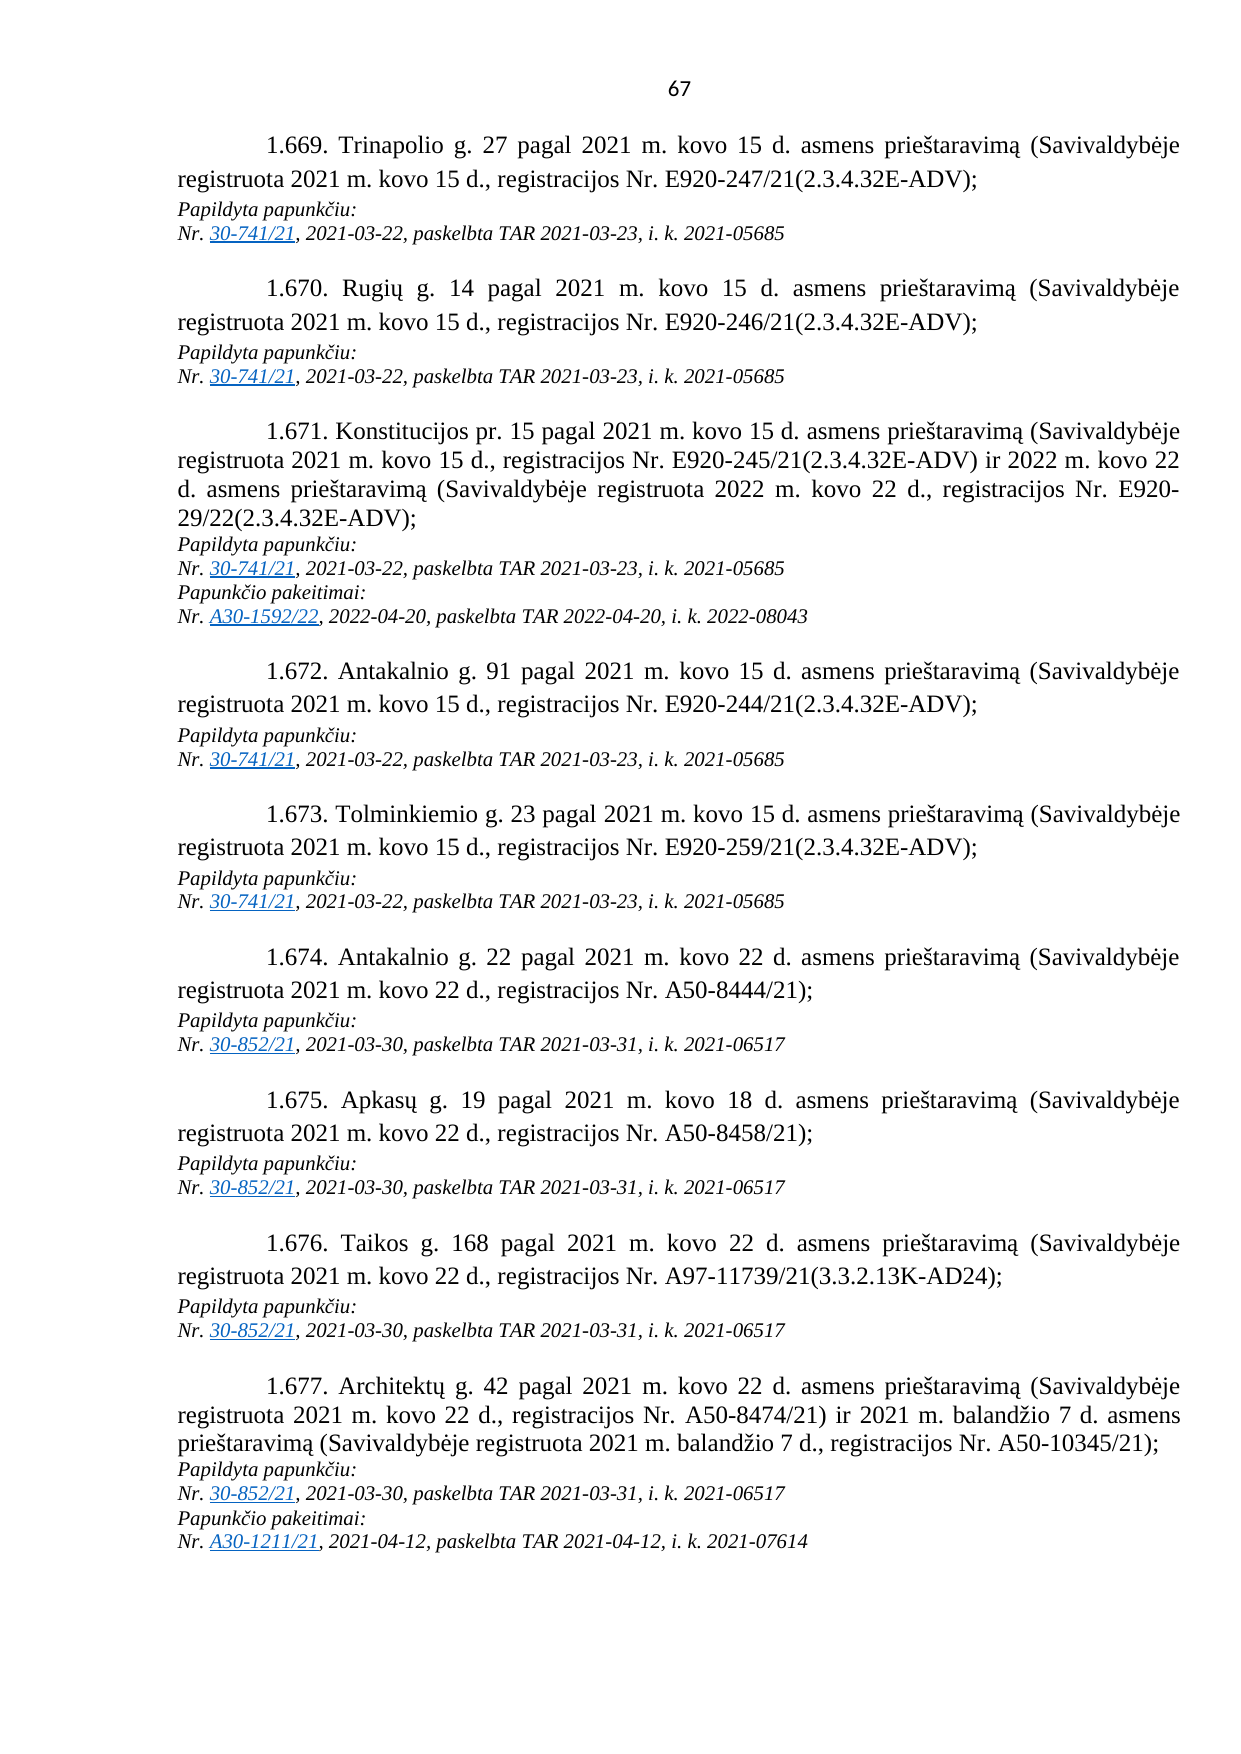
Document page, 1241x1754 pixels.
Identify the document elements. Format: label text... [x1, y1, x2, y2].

text 1.672. Antakalnio g. 91 pagal 2021 m. kovo 15 d. asmens prieštaravimą (Savivaldybėje registruota 2021 m. kovo 15 d., registracijos Nr. E920-244/21(2.3.4.32E-ADV); [177, 656, 1181, 718]
text Papildyta papunkčiu: [177, 339, 1181, 364]
text Nr. 30-852/21, 2021-03-30, paskelbta TAR 2021-03-31, i. k. 2021-06517 [177, 1481, 1181, 1505]
text 1.670. Rugių g. 14 pagal 2021 m. kovo 15 d. asmens prieštaravimą (Savivaldybėje registruota 2021 m. kovo 15 d., registracijos Nr. E920-246/21(2.3.4.32E-ADV); [177, 273, 1181, 335]
text Nr. 30-852/21, 2021-03-30, paskelbta TAR 2021-03-31, i. k. 2021-06517 [177, 1318, 1181, 1342]
text Nr. 30-852/21, 2021-03-30, paskelbta TAR 2021-03-31, i. k. 2021-06517 [177, 1032, 1181, 1056]
text Papildyta papunkčiu: [177, 865, 1181, 889]
text Nr. 30-741/21, 2021-03-22, paskelbta TAR 2021-03-23, i. k. 2021-05685 [177, 747, 1181, 771]
text Papildyta papunkčiu: [177, 1008, 1181, 1032]
text 1.673. Tolminkiemio g. 23 pagal 2021 m. kovo 15 d. asmens prieštaravimą (Savivaldybėje registruota 2021 m. kovo 15 d., registracijos Nr. E920-259/21(2.3.4.32E-ADV); [177, 799, 1181, 861]
text Papildyta papunkčiu: [177, 722, 1181, 747]
text Papildyta papunkčiu: [177, 1151, 1181, 1175]
text Papildyta papunkčiu: [177, 1294, 1181, 1318]
text 1.675. Apkasų g. 19 pagal 2021 m. kovo 18 d. asmens prieštaravimą (Savivaldybėje registruota 2021 m. kovo 22 d., registracijos Nr. A50-8458/21); [177, 1085, 1181, 1147]
text 1.674. Antakalnio g. 22 pagal 2021 m. kovo 22 d. asmens prieštaravimą (Savivaldybėje registruota 2021 m. kovo 22 d., registracijos Nr. A50-8444/21); [177, 942, 1181, 1004]
text Papunkčio pakeitimai: [177, 579, 1181, 604]
text Papunkčio pakeitimai: [177, 1505, 1181, 1529]
text Nr. 30-741/21, 2021-03-22, paskelbta TAR 2021-03-23, i. k. 2021-05685 [177, 889, 1181, 913]
text 1.676. Taikos g. 168 pagal 2021 m. kovo 22 d. asmens prieštaravimą (Savivaldybėje registruota 2021 m. kovo 22 d., registracijos Nr. A97-11739/21(3.3.2.13K-AD24); [177, 1228, 1181, 1290]
text Nr. 30-741/21, 2021-03-22, paskelbta TAR 2021-03-23, i. k. 2021-05685 [177, 221, 1181, 245]
text 1.677. Architektų g. 42 pagal 2021 m. kovo 22 d. asmens prieštaravimą (Savivaldybėje registruota 2021 m. kovo 22 d., registracijos Nr. A50-8474/21) ir 2021 m. balandžio 7 d. asmens prieštaravimą (Savivaldybėje registruota 2021 m. balandžio 7 d., registracijos Nr. A50-10345/21); [177, 1371, 1181, 1457]
text Nr. A30-1211/21, 2021-04-12, paskelbta TAR 2021-04-12, i. k. 2021-07614 [177, 1529, 1181, 1553]
text 1.669. Trinapolio g. 27 pagal 2021 m. kovo 15 d. asmens prieštaravimą (Savivaldybėje registruota 2021 m. kovo 15 d., registracijos Nr. E920-247/21(2.3.4.32E-ADV); [177, 131, 1181, 192]
text Papildyta papunkčiu: [177, 197, 1181, 221]
text 1.671. Konstitucijos pr. 15 pagal 2021 m. kovo 15 d. asmens prieštaravimą (Savivaldybėje registruota 2021 m. kovo 15 d., registracijos Nr. E920-245/21(2.3.4.32E-ADV) ir 2022 m. kovo 22 d. asmens prieštaravimą (Savivaldybėje registruota 2022 m. kovo 22 d., registracijos Nr. E920-29/22(2.3.4.32E-ADV); [177, 416, 1181, 531]
text Papildyta papunkčiu: [177, 531, 1181, 556]
text Papildyta papunkčiu: [177, 1457, 1181, 1481]
text Nr. 30-741/21, 2021-03-22, paskelbta TAR 2021-03-23, i. k. 2021-05685 [177, 556, 1181, 579]
text Nr. 30-852/21, 2021-03-30, paskelbta TAR 2021-03-31, i. k. 2021-06517 [177, 1175, 1181, 1199]
text Nr. A30-1592/22, 2022-04-20, paskelbta TAR 2022-04-20, i. k. 2022-08043 [177, 604, 1181, 628]
text Nr. 30-741/21, 2021-03-22, paskelbta TAR 2021-03-23, i. k. 2021-05685 [177, 364, 1181, 388]
